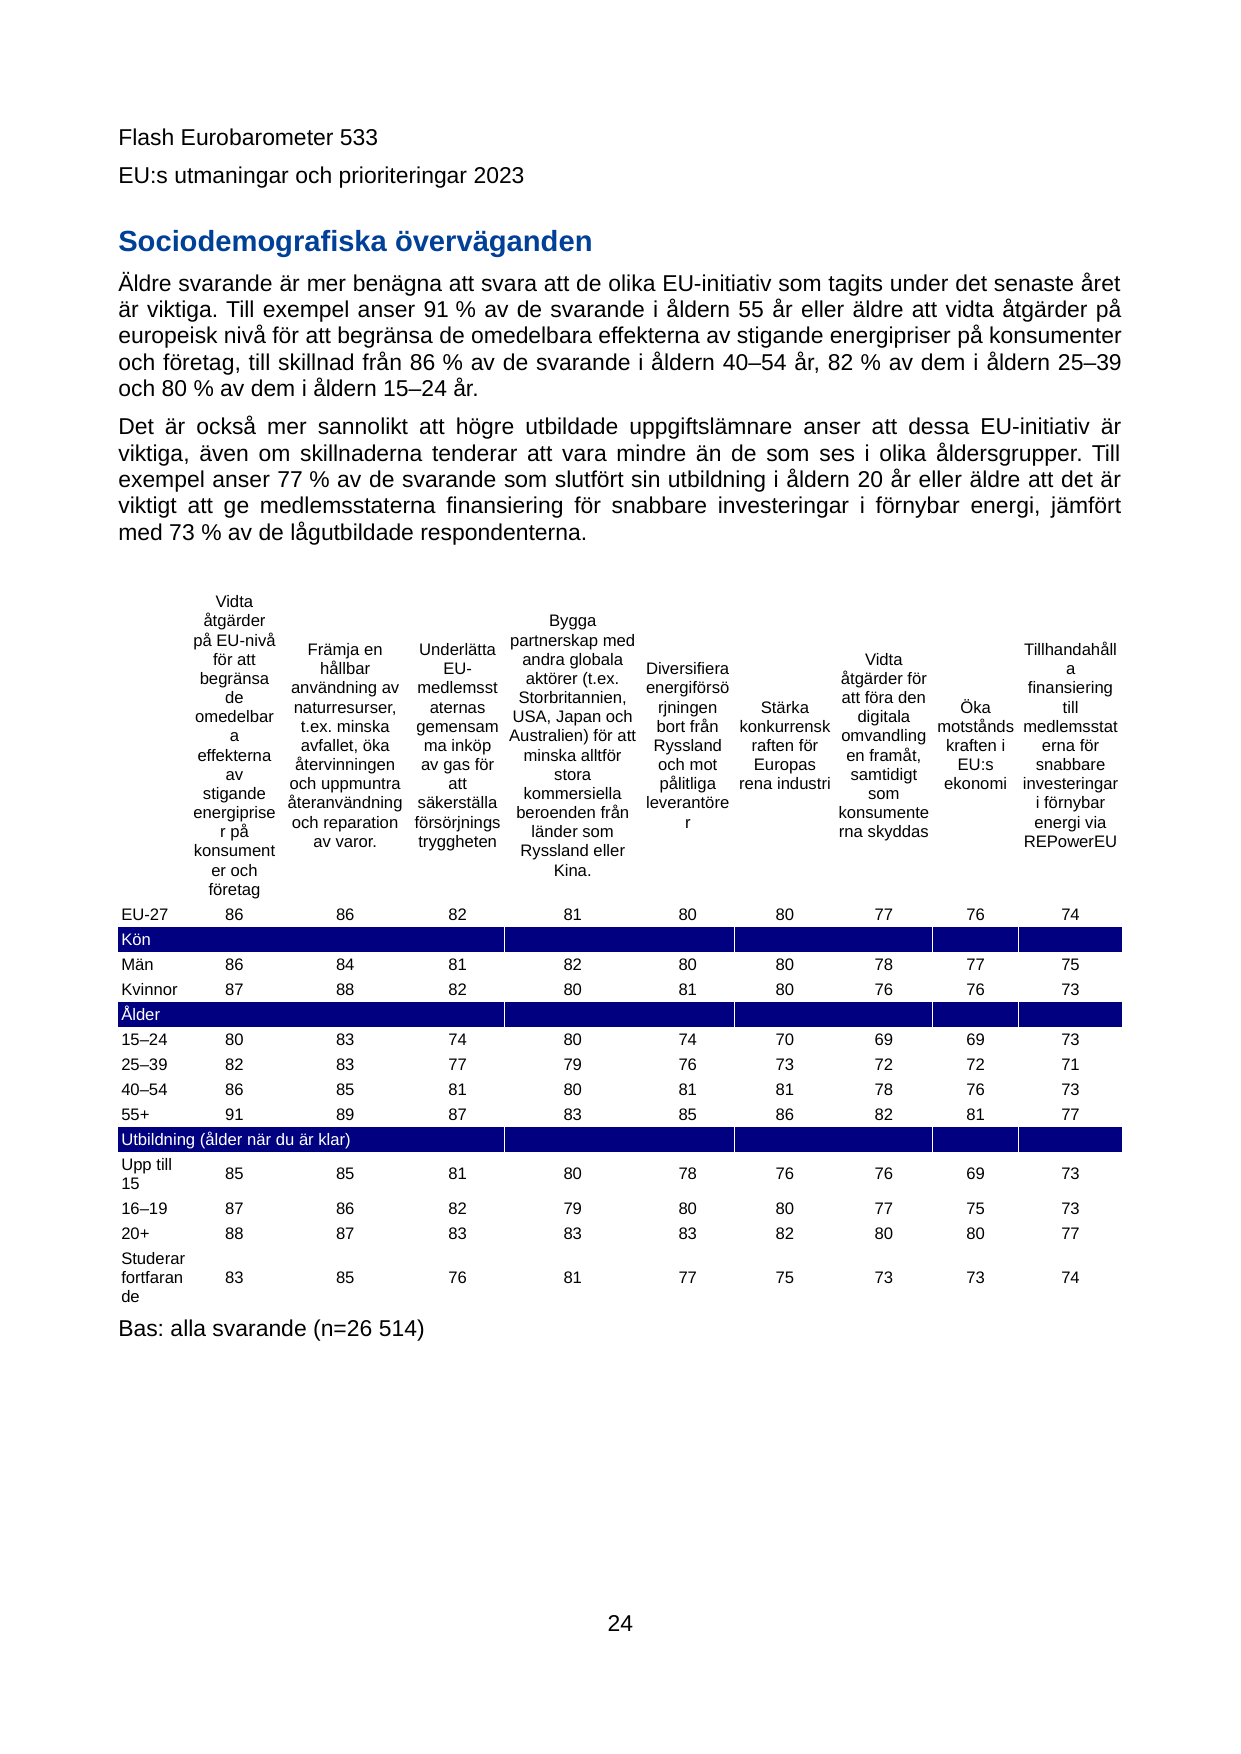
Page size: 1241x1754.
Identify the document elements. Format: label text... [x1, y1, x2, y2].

table_cell 85 [280, 1077, 410, 1102]
table_header Tillhandahålla finansiering till medlemsstaterna för snabbare investeringar i förnybar energi via REPowerEU [1019, 589, 1122, 902]
table_cell 15–24 [118, 1027, 189, 1052]
table_cell 80 [735, 977, 835, 1002]
table_cell 80 [640, 952, 734, 977]
table_cell 70 [735, 1027, 835, 1052]
table_cell 87 [410, 1102, 504, 1127]
table_cell 80 [933, 1221, 1018, 1246]
table_cell 75 [1019, 952, 1122, 977]
table_cell 83 [505, 1102, 640, 1127]
table_cell Kvinnor [118, 977, 189, 1002]
table_cell Ålder [118, 1002, 504, 1027]
table_cell 20+ [118, 1221, 189, 1246]
table_cell Kön [118, 927, 504, 952]
table_cell 83 [640, 1221, 734, 1246]
table_cell 76 [835, 977, 932, 1002]
table_cell 75 [735, 1246, 835, 1309]
table_cell 25–39 [118, 1052, 189, 1077]
table_cell 86 [280, 902, 410, 927]
table_cell Utbildning (ålder när du är klar) [118, 1127, 504, 1152]
table_cell 80 [735, 1196, 835, 1221]
table_cell 82 [410, 1196, 504, 1221]
table_cell 88 [280, 977, 410, 1002]
table_cell Män [118, 952, 189, 977]
table_cell 80 [640, 902, 734, 927]
table_cell [735, 927, 835, 952]
table_cell 40–54 [118, 1077, 189, 1102]
table_cell 80 [640, 1196, 734, 1221]
table_cell 83 [280, 1052, 410, 1077]
table_cell 73 [835, 1246, 932, 1309]
table_cell 83 [410, 1221, 504, 1246]
table_cell [505, 1127, 640, 1152]
table_cell 77 [410, 1052, 504, 1077]
table_cell 77 [835, 1196, 932, 1221]
table_cell 82 [410, 902, 504, 927]
table_cell 80 [735, 952, 835, 977]
table_cell 78 [835, 952, 932, 977]
table_cell 81 [410, 1077, 504, 1102]
table_cell 69 [835, 1027, 932, 1052]
text Det är också mer sannolikt att högre utbildade uppgiftslämnare anser att dessa EU-initiativ är viktiga, även om skillnaderna tenderar att vara mindre än de som ses i olika åldersgrupper. Till exempel anser 77 % av de svarande som slutfört sin utbildning i åldern 20 år eller äldre att det är viktigt att ge medlemsstaterna finansiering för snabbare investeringar i förnybar energi, jämfört med 73 % av de lågutbildade respondenterna. [118, 413, 1122, 545]
table_cell 82 [505, 952, 640, 977]
table_cell 80 [735, 902, 835, 927]
table_cell [640, 1002, 734, 1027]
table_cell 78 [640, 1152, 734, 1196]
text Bas: alla svarande (n=26 514) [118, 1315, 1122, 1341]
table_header Öka motståndskraften i EU:s ekonomi [933, 589, 1018, 902]
table_cell 80 [505, 1027, 640, 1052]
table_cell 81 [410, 1152, 504, 1196]
table_cell 69 [933, 1027, 1018, 1052]
table_cell 84 [280, 952, 410, 977]
table_cell 76 [933, 902, 1018, 927]
table_cell 89 [280, 1102, 410, 1127]
table_cell [933, 927, 1018, 952]
table_cell [505, 1002, 640, 1027]
text Sociodemografiska överväganden [118, 224, 1122, 258]
table_cell 74 [1019, 902, 1122, 927]
table_cell 80 [835, 1221, 932, 1246]
table_cell [735, 1127, 835, 1152]
table_cell 80 [189, 1027, 280, 1052]
table_cell [933, 1002, 1018, 1027]
table_cell 85 [280, 1246, 410, 1309]
table_cell 74 [640, 1027, 734, 1052]
table_header Underlätta EU-medlemsstaternas gemensamma inköp av gas för att säkerställa försörjningstryggheten [410, 589, 504, 902]
table_cell 76 [735, 1152, 835, 1196]
table_header [118, 589, 189, 902]
table_cell 82 [189, 1052, 280, 1077]
table_cell 80 [505, 1077, 640, 1102]
table_cell 73 [933, 1246, 1018, 1309]
table_cell [640, 1127, 734, 1152]
table_cell 79 [505, 1196, 640, 1221]
table_cell [735, 1002, 835, 1027]
table_cell 76 [933, 1077, 1018, 1102]
table_cell Studerar fortfarande [118, 1246, 189, 1309]
table_cell [933, 1127, 1018, 1152]
table_cell 75 [933, 1196, 1018, 1221]
table_header Främja en hållbar användning av naturresurser, t.ex. minska avfallet, öka återvinningen och uppmuntra återanvändning och reparation av varor. [280, 589, 410, 902]
table_cell 55+ [118, 1102, 189, 1127]
table_cell 87 [280, 1221, 410, 1246]
table_cell 74 [410, 1027, 504, 1052]
table_header Diversifiera energiförsörjningen bort från Ryssland och mot pålitliga leverantörer [640, 589, 734, 902]
table_cell 79 [505, 1052, 640, 1077]
table_cell 82 [835, 1102, 932, 1127]
table_cell 82 [735, 1221, 835, 1246]
table_header Vidta åtgärder på EU-nivå för att begränsa de omedelbara effekterna av stigande energipriser på konsumenter och företag [189, 589, 280, 902]
table_cell 76 [640, 1052, 734, 1077]
table_cell [1019, 1127, 1122, 1152]
table_cell 86 [735, 1102, 835, 1127]
table_cell 73 [735, 1052, 835, 1077]
table_cell [835, 1127, 932, 1152]
table_cell 85 [640, 1102, 734, 1127]
table_cell 72 [835, 1052, 932, 1077]
table_cell [835, 1002, 932, 1027]
table_cell 73 [1019, 1196, 1122, 1221]
table_header Stärka konkurrenskraften för Europas rena industri [735, 589, 835, 902]
table_cell 76 [835, 1152, 932, 1196]
table_cell 81 [640, 1077, 734, 1102]
table_cell 73 [1019, 1077, 1122, 1102]
table_cell [835, 927, 932, 952]
table_cell 73 [1019, 977, 1122, 1002]
table_cell 83 [189, 1246, 280, 1309]
table_cell 77 [835, 902, 932, 927]
table_cell 77 [1019, 1102, 1122, 1127]
table_cell [640, 927, 734, 952]
table_cell [505, 927, 640, 952]
table_cell 73 [1019, 1152, 1122, 1196]
table_cell 76 [410, 1246, 504, 1309]
table_cell 72 [933, 1052, 1018, 1077]
table_cell 82 [410, 977, 504, 1002]
table_cell 74 [1019, 1246, 1122, 1309]
table_cell 69 [933, 1152, 1018, 1196]
table_cell 81 [735, 1077, 835, 1102]
table_cell [1019, 927, 1122, 952]
table_cell 81 [933, 1102, 1018, 1127]
table_cell 80 [505, 1152, 640, 1196]
table_cell 76 [933, 977, 1018, 1002]
table_cell 85 [280, 1152, 410, 1196]
table_cell EU-27 [118, 902, 189, 927]
table_cell 73 [1019, 1027, 1122, 1052]
table_cell Upp till 15 [118, 1152, 189, 1196]
table_cell 86 [189, 1077, 280, 1102]
table_cell 77 [933, 952, 1018, 977]
table_cell 86 [280, 1196, 410, 1221]
text Äldre svarande är mer benägna att svara att de olika EU-initiativ som tagits under det senaste året är viktiga. Till exempel anser 91 % av de svarande i åldern 55 år eller äldre att vidta åtgärder på europeisk nivå för att begränsa de omedelbara effekterna av stigande energipriser på konsumenter och företag, till skillnad från 86 % av de svarande i åldern 40–54 år, 82 % av dem i åldern 25–39 och 80 % av dem i åldern 15–24 år. [118, 269, 1122, 401]
table_header Vidta åtgärder för att föra den digitala omvandlingen framåt, samtidigt som konsumenterna skyddas [835, 589, 932, 902]
table_cell 87 [189, 1196, 280, 1221]
table_cell 81 [410, 952, 504, 977]
table_cell 81 [640, 977, 734, 1002]
table_cell 85 [189, 1152, 280, 1196]
table_header Bygga partnerskap med andra globala aktörer (t.ex. Storbritannien, USA, Japan och Australien) för att minska alltför stora kommersiella beroenden från länder som Ryssland eller Kina. [505, 589, 640, 902]
table_cell 77 [640, 1246, 734, 1309]
table_cell [1019, 1002, 1122, 1027]
table_cell 88 [189, 1221, 280, 1246]
table_cell 86 [189, 952, 280, 977]
table_cell 78 [835, 1077, 932, 1102]
table_cell 71 [1019, 1052, 1122, 1077]
table_cell 83 [280, 1027, 410, 1052]
table_cell 81 [505, 902, 640, 927]
table_cell 87 [189, 977, 280, 1002]
table_cell 81 [505, 1246, 640, 1309]
table_cell 16–19 [118, 1196, 189, 1221]
table_cell 83 [505, 1221, 640, 1246]
table_cell 80 [505, 977, 640, 1002]
table_cell 86 [189, 902, 280, 927]
table_cell 77 [1019, 1221, 1122, 1246]
table_cell 91 [189, 1102, 280, 1127]
